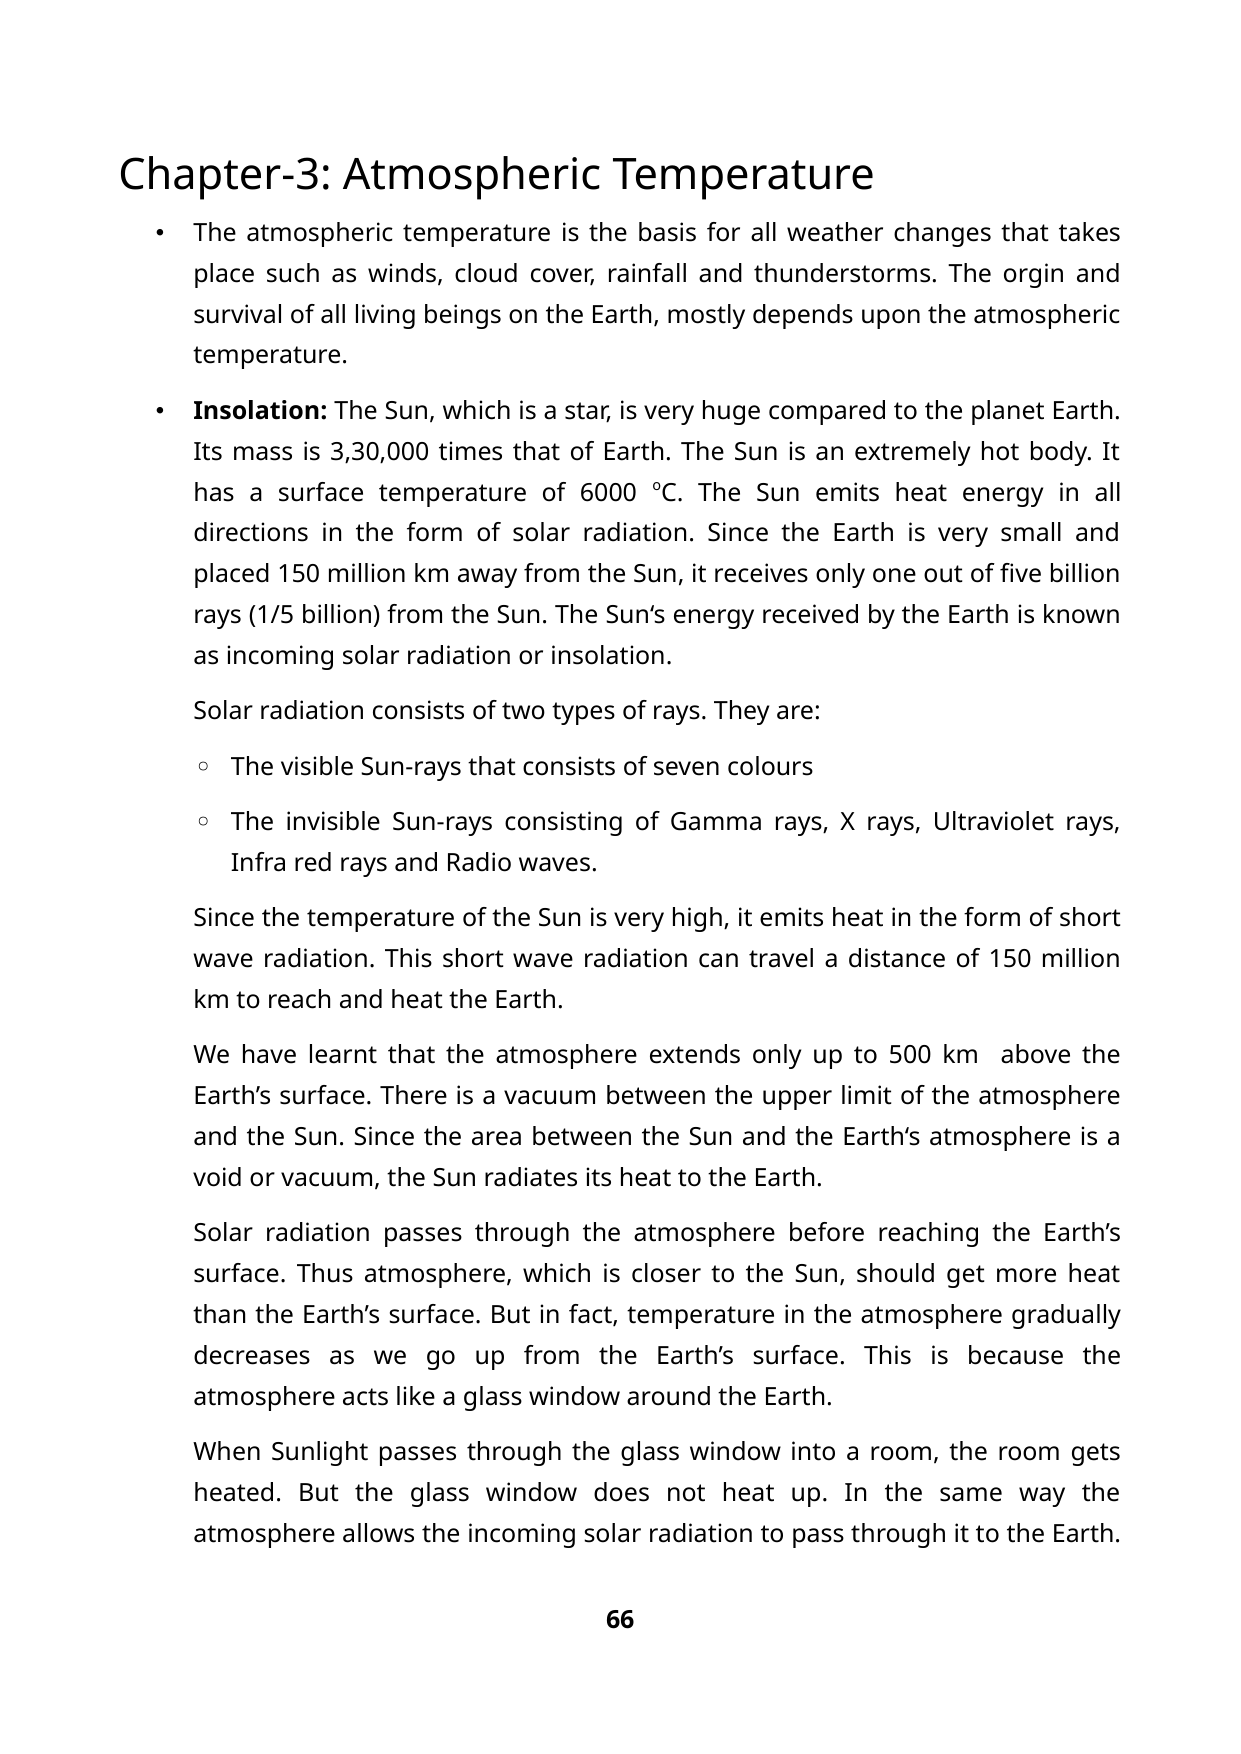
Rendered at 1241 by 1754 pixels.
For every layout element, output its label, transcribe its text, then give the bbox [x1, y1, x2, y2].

list Solar radiation consists of two types of rays. They are: [156, 693, 1122, 727]
subtitle Chapter-3: Atmospheric Temperature [118, 143, 1122, 202]
list We have learnt that the atmosphere extends only up to 500 km above the Earth’s surface. There is a vacuum between the upper limit of the atmosphere and the Sun. Since the area between the Sun and the Earth‘s atmosphere is a void or vacuum, the Sun radiates its heat to the Earth. [156, 1037, 1122, 1194]
list The visible Sun-rays that consists of seven colours [193, 748, 1122, 782]
list Since the temperature of the Sun is very high, it emits heat in the form of short wave radiation. This short wave radiation can travel a distance of 150 million km to reach and heat the Earth. [156, 900, 1122, 1016]
list Insolation: The Sun, which is a star, is very huge compared to the planet Earth. Its mass is 3,30,000 times that of Earth. The Sun is an extremely hot body. It has a surface temperature of 6000 oC. The Sun emits heat energy in all directions in the form of solar radiation. Since the Earth is very small and placed 150 million km away from the Sun, it receives only one out of five billion rays (1/5 billion) from the Sun. The Sun‘s energy received by the Earth is known as incoming solar radiation or insolation. [156, 393, 1122, 672]
list When Sunlight passes through the glass window into a room, the room gets heated. But the glass window does not heat up. In the same way the atmosphere allows the incoming solar radiation to pass through it to the Earth. [156, 1434, 1122, 1549]
list Solar radiation passes through the atmosphere before reaching the Earth’s surface. Thus atmosphere, which is closer to the Sun, should get more heat than the Earth’s surface. But in fact, temperature in the atmosphere gradually decreases as we go up from the Earth’s surface. This is because the atmosphere acts like a glass window around the Earth. [156, 1215, 1122, 1412]
list The atmospheric temperature is the basis for all weather changes that takes place such as winds, cloud cover, rainfall and thunderstorms. The orgin and survival of all living beings on the Earth, mostly depends upon the atmospheric temperature. [156, 215, 1122, 371]
list The invisible Sun-rays consisting of Gamma rays, X rays, Ultraviolet rays, Infra red rays and Radio waves. [193, 804, 1122, 879]
